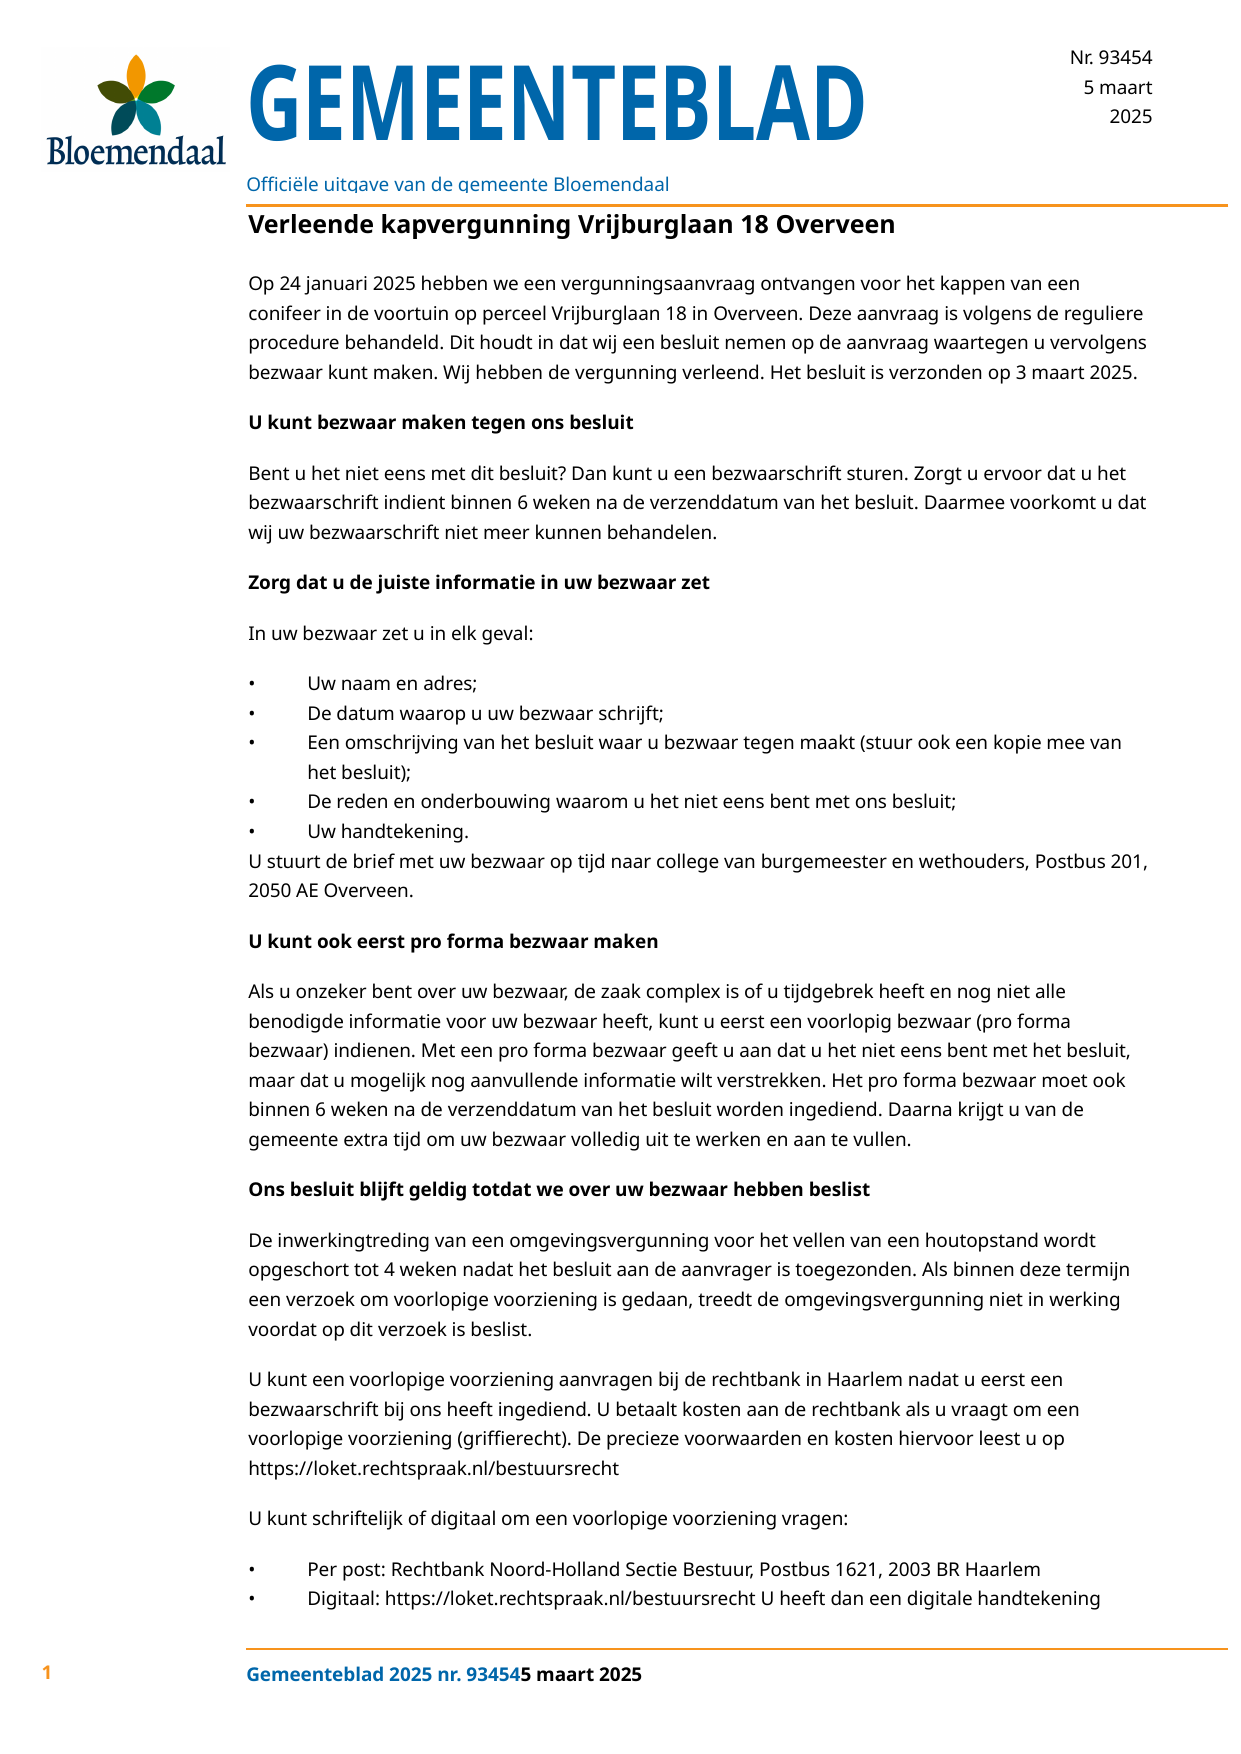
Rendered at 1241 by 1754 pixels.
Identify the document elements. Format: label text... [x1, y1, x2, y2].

list De reden en onderbouwing waarom u het niet eens bent met ons besluit; [248, 789, 1152, 814]
text Als u onzeker bent over uw bezwaar, de zaak complex is of u tijdgebrek heeft en nog niet alle benodigde informatie voor uw bezwaar heeft, kunt u eerst een voorlopig bezwaar (pro forma bezwaar) indienen. Met een pro forma bezwaar geeft u aan dat u het niet eens bent met het besluit, maar dat u mogelijk nog aanvullende informatie wilt verstrekken. Het pro forma bezwaar moet ook binnen 6 weken na de verzenddatum van het besluit worden ingediend. Daarna krijgt u van de gemeente extra tijd om uw bezwaar volledig uit te werken en aan te vullen. [248, 978, 1152, 1152]
text U kunt ook eerst pro forma bezwaar maken [248, 928, 1152, 953]
list Uw handtekening. [248, 818, 1152, 844]
list Digitaal: https://loket.rechtspraak.nl/bestuursrecht U heeft dan een digitale handtekening [248, 1585, 1152, 1611]
list Per post: Rechtbank Noord-Holland Sectie Bestuur, Postbus 1621, 2003 BR Haarlem [248, 1556, 1152, 1581]
text Bent u het niet eens met dit besluit? Dan kunt u een bezwaarschrift sturen. Zorgt u ervoor dat u het bezwaarschrift indient binnen 6 weken na de verzenddatum van het besluit. Daarmee voorkomt u dat wij uw bezwaarschrift niet meer kunnen behandelen. [248, 460, 1152, 545]
text U kunt een voorlopige voorziening aanvragen bij de rechtbank in Haarlem nadat u eerst een bezwaarschrift bij ons heeft ingediend. U betaalt kosten aan de rechtbank als u vraagt om een voorlopige voorziening (griffierecht). De precieze voorwaarden en kosten hiervoor leest u op https://loket.rechtspraak.nl/bestuursrecht [248, 1366, 1152, 1481]
text In uw bezwaar zet u in elk geval: [248, 620, 1152, 646]
list Een omschrijving van het besluit waar u bezwaar tegen maakt (stuur ook een kopie mee van het besluit); [248, 729, 1152, 785]
list Uw naam en adres; [248, 670, 1152, 696]
text U kunt bezwaar maken tegen ons besluit [248, 409, 1152, 435]
text Zorg dat u de juiste informatie in uw bezwaar zet [248, 569, 1152, 595]
text Op 24 januari 2025 hebben we een vergunningsaanvraag ontvangen voor het kappen van een conifeer in de voortuin op perceel Vrijburglaan 18 in Overveen. Deze aanvraag is volgens de reguliere procedure behandeld. Dit houdt in dat wij een besluit nemen op de aanvraag waartegen u vervolgens bezwaar kunt maken. Wij hebben de vergunning verleend. Het besluit is verzonden op 3 maart 2025. [248, 270, 1152, 385]
text Verleende kapvergunning Vrijburglaan 18 Overveen [248, 207, 1152, 241]
text U kunt schriftelijk of digitaal om een voorlopige voorziening vragen: [248, 1505, 1152, 1531]
text De inwerkingtreding van een omgevingsvergunning voor het vellen van een houtopstand wordt opgeschort tot 4 weken nadat het besluit aan de aanvrager is toegezonden. Als binnen deze termijn een verzoek om voorlopige voorziening is gedaan, treedt de omgevingsvergunning niet in werking voordat op dit verzoek is beslist. [248, 1227, 1152, 1341]
picture [41, 47, 231, 172]
list De datum waarop u uw bezwaar schrijft; [248, 700, 1152, 726]
text Ons besluit blijft geldig totdat we over uw bezwaar hebben beslist [248, 1177, 1152, 1202]
text U stuurt de brief met uw bezwaar op tijd naar college van burgemeester en wethouders, Postbus 201, 2050 AE Overveen. [248, 848, 1152, 903]
